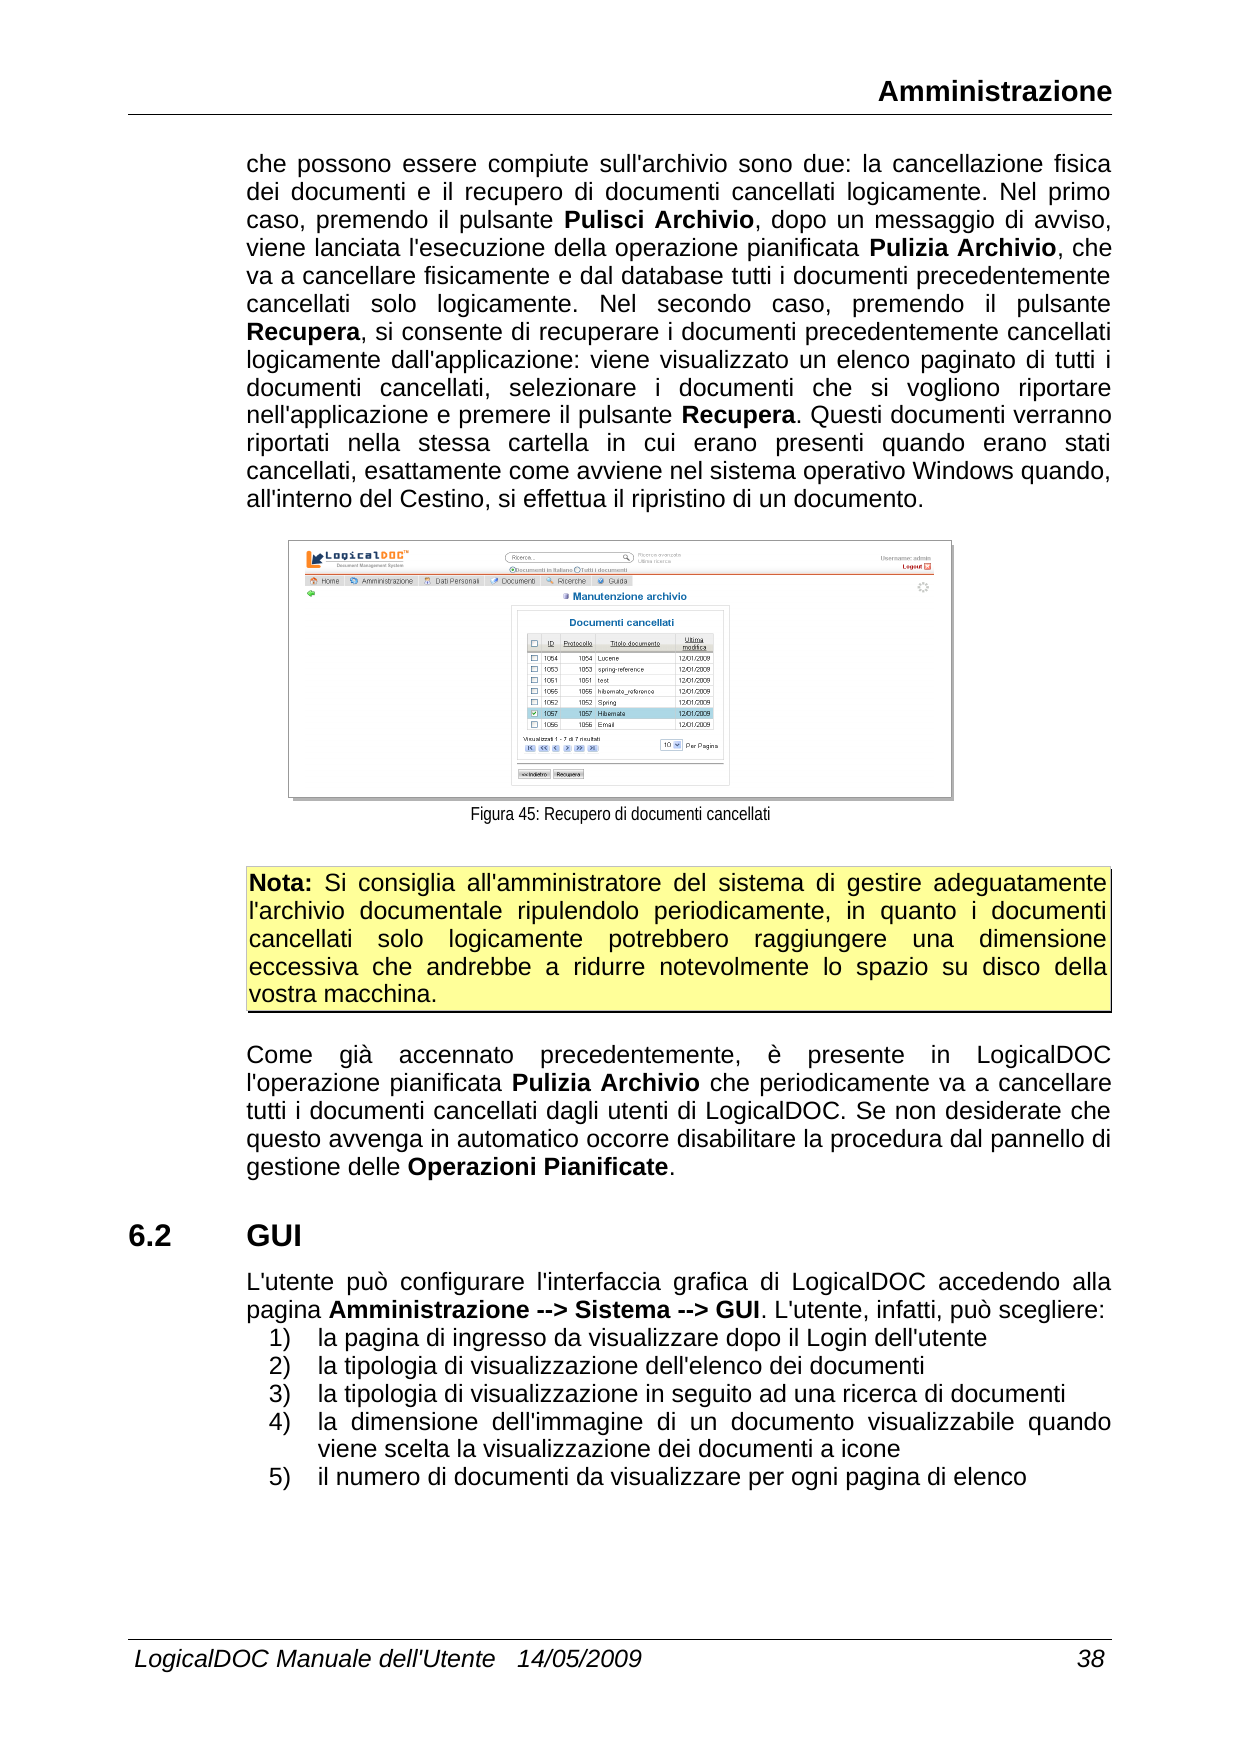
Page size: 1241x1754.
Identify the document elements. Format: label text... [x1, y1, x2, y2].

list la tipologia di visualizzazione dell'elenco dei documenti [269, 1351, 1112, 1379]
list la tipologia di visualizzazione in seguito ad una ricerca di documenti [269, 1379, 1112, 1407]
text L'utente può configurare l'interfaccia grafica di LogicalDOC accedendo alla pagina Amministrazione --> Sistema --> GUI. L'utente, infatti, può scegliere: [246, 1268, 1112, 1323]
text Nota: Si consiglia all'amministratore del sistema di gestire adeguatamente l'archivio documentale ripulendolo periodicamente, in quanto i documenti cancellati solo logicamente potrebbero raggiungere una dimensione eccessiva che andrebbe a ridurre notevolmente lo spazio su disco della vostra macchina. [247, 867, 1110, 1010]
text Figura 45: Recupero di documenti cancellati [288, 798, 952, 824]
list il numero di documenti da visualizzare per ogni pagina di elenco [269, 1463, 1112, 1491]
picture [305, 549, 934, 788]
list la pagina di ingresso da visualizzare dopo il Login dell'utente [269, 1323, 1112, 1351]
text Come già accennato precedentemente, è presente in LogicalDOC l'operazione pianificata Pulizia Archivio che periodicamente va a cancellare tutti i documenti cancellati dagli utenti di LogicalDOC. Se non desiderate che questo avvenga in automatico occorre disabilitare la procedura dal pannello di gestione delle Operazioni Pianificate. [246, 1041, 1112, 1180]
subtitle GUI [128, 1218, 1112, 1253]
text che possono essere compiute sull'archivio sono due: la cancellazione fisica dei documenti e il recupero di documenti cancellati logicamente. Nel primo caso, premendo il pulsante Pulisci Archivio, dopo un messaggio di avviso, viene lanciata l'esecuzione della operazione pianificata Pulizia Archivio, che va a cancellare fisicamente e dal database tutti i documenti precedentemente cancellati solo logicamente. Nel secondo caso, premendo il pulsante Recupera, si consente di recuperare i documenti precedentemente cancellati logicamente dall'applicazione: viene visualizzato un elenco paginato di tutti i documenti cancellati, selezionare i documenti che si vogliono riportare nell'applicazione e premere il pulsante Recupera. Questi documenti verranno riportati nella stessa cartella in cui erano presenti quando erano stati cancellati, esattamente come avviene nel sistema operativo Windows quando, all'interno del Cestino, si effettua il ripristino di un documento. [246, 150, 1112, 513]
list la dimensione dell'immagine di un documento visualizzabile quando viene scelta la visualizzazione dei documenti a icone [269, 1407, 1112, 1463]
